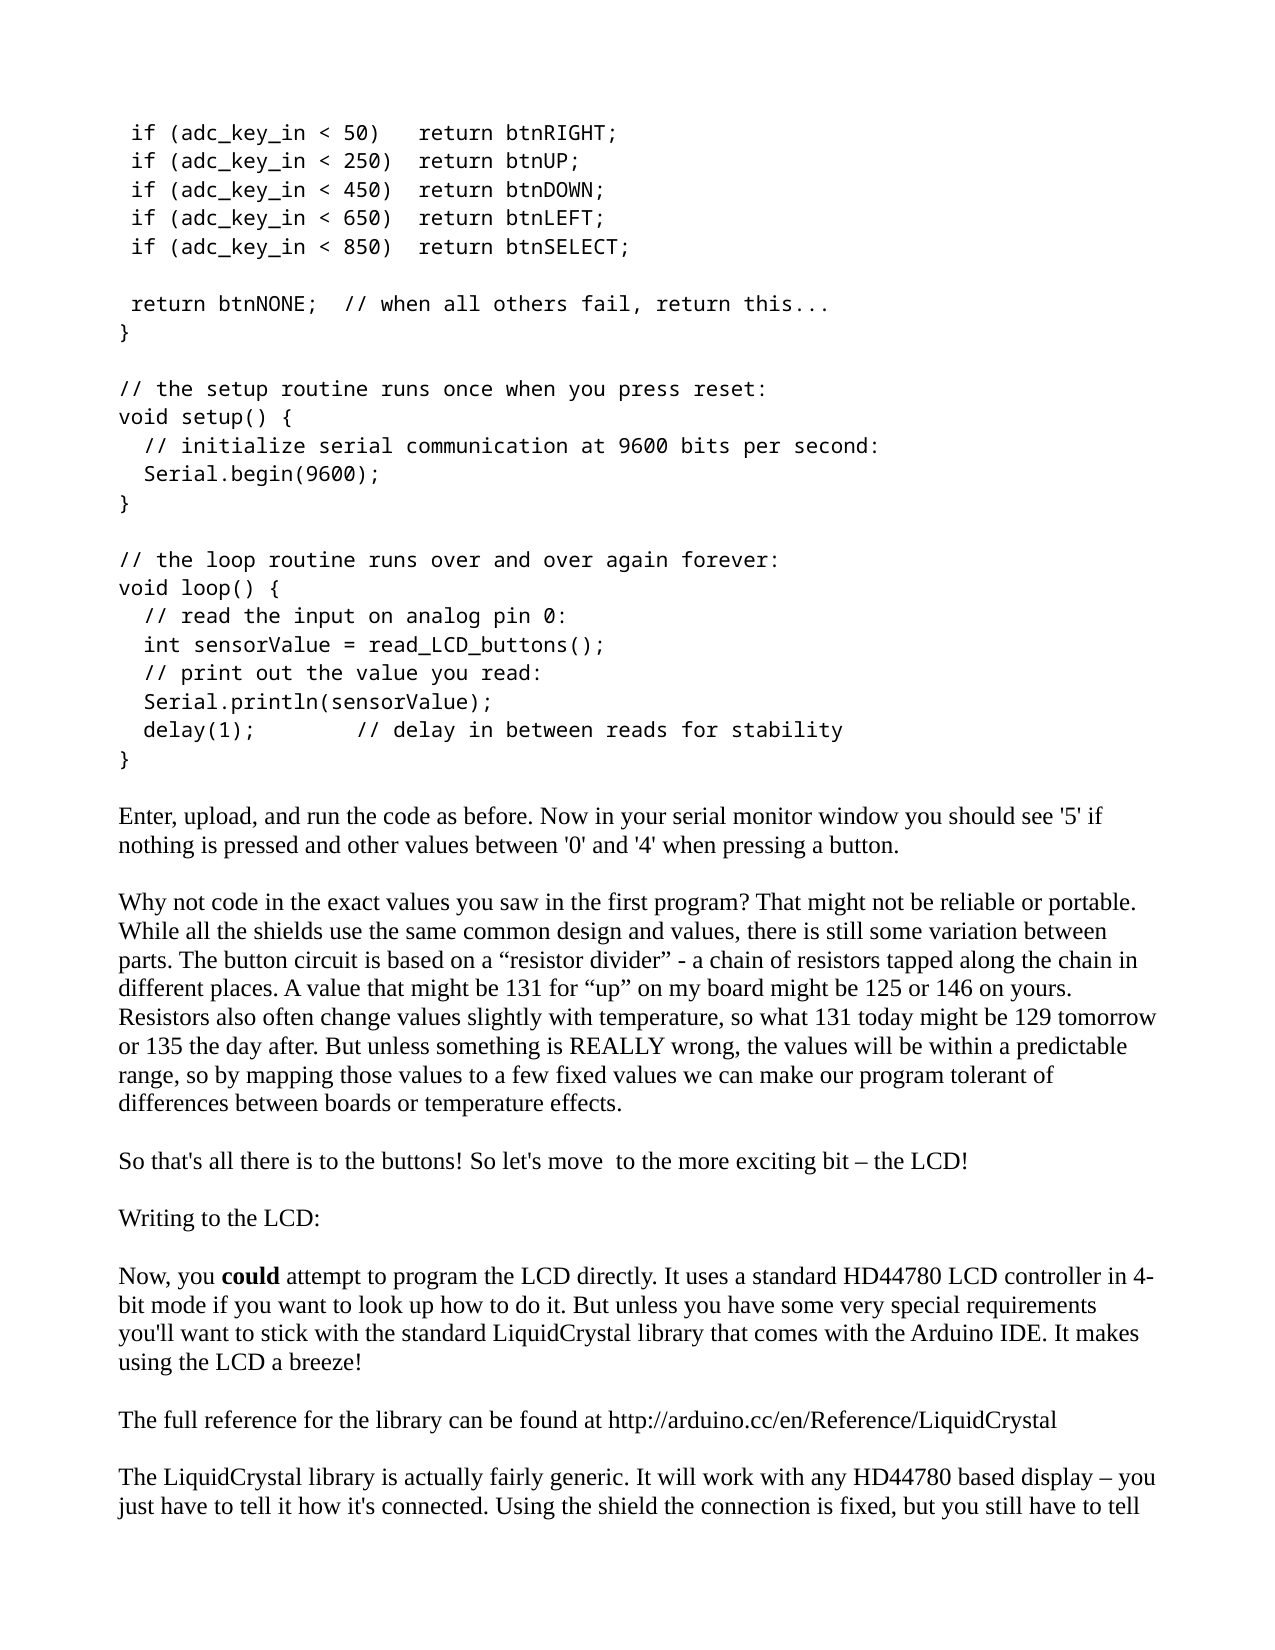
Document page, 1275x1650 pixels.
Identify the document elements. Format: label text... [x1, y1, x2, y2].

text // read the input on analog pin 0: [118, 602, 1157, 630]
text // the setup routine runs once when you press reset: [118, 374, 1157, 402]
text delay(1); // delay in between reads for stability [118, 715, 1157, 744]
text if (adc_key_in < 50) return btnRIGHT; [118, 118, 1157, 147]
text Enter, upload, and run the code as before. Now in your serial monitor window you should see '5' if nothing is pressed and other values between '0' and '4' when pressing a button. [118, 801, 1157, 858]
text Writing to the LCD: [118, 1203, 1157, 1232]
text // initialize serial communication at 9600 bits per second: [118, 431, 1157, 459]
text Serial.begin(9600); [118, 459, 1157, 488]
text So that's all there is to the buttons! So let's move to the more exciting bit – the LCD! [118, 1146, 1157, 1175]
text void loop() { [118, 573, 1157, 602]
text Why not code in the exact values you saw in the first program? That might not be reliable or portable. While all the shields use the same common design and values, there is still some variation between parts. The button circuit is based on a “resistor divider” - a chain of resistors tapped along the chain in different places. A value that might be 131 for “up” on my board might be 125 or 146 on yours. Resistors also often change values slightly with temperature, so what 131 today might be 129 tomorrow or 135 the day after. But unless something is REALLY wrong, the values will be within a predictable range, so by mapping those values to a few fixed values we can make our program tolerant of differences between boards or temperature effects. [118, 887, 1157, 1117]
text void setup() { [118, 402, 1157, 431]
text return btnNONE; // when all others fail, return this... [118, 289, 1157, 317]
text } [118, 744, 1157, 772]
text if (adc_key_in < 650) return btnLEFT; [118, 203, 1157, 232]
text Now, you could attempt to program the LCD directly. It uses a standard HD44780 LCD controller in 4-bit mode if you want to look up how to do it. But unless you have some very special requirements you'll want to stick with the standard LiquidCrystal library that comes with the Arduino IDE. It makes using the LCD a breeze! [118, 1261, 1157, 1376]
text The LiquidCrystal library is actually fairly generic. It will work with any HD44780 based display – you just have to tell it how it's connected. Using the shield the connection is fixed, but you still have to tell [118, 1462, 1157, 1520]
text } [118, 317, 1157, 346]
text int sensorValue = read_LCD_buttons(); [118, 630, 1157, 658]
text if (adc_key_in < 850) return btnSELECT; [118, 232, 1157, 260]
text // the loop routine runs over and over again forever: [118, 545, 1157, 573]
text } [118, 488, 1157, 516]
text The full reference for the library can be found at http://arduino.cc/en/Reference/LiquidCrystal [118, 1405, 1157, 1433]
text if (adc_key_in < 250) return btnUP; [118, 147, 1157, 175]
text // print out the value you read: [118, 658, 1157, 687]
text Serial.println(sensorValue); [118, 687, 1157, 715]
text if (adc_key_in < 450) return btnDOWN; [118, 175, 1157, 203]
